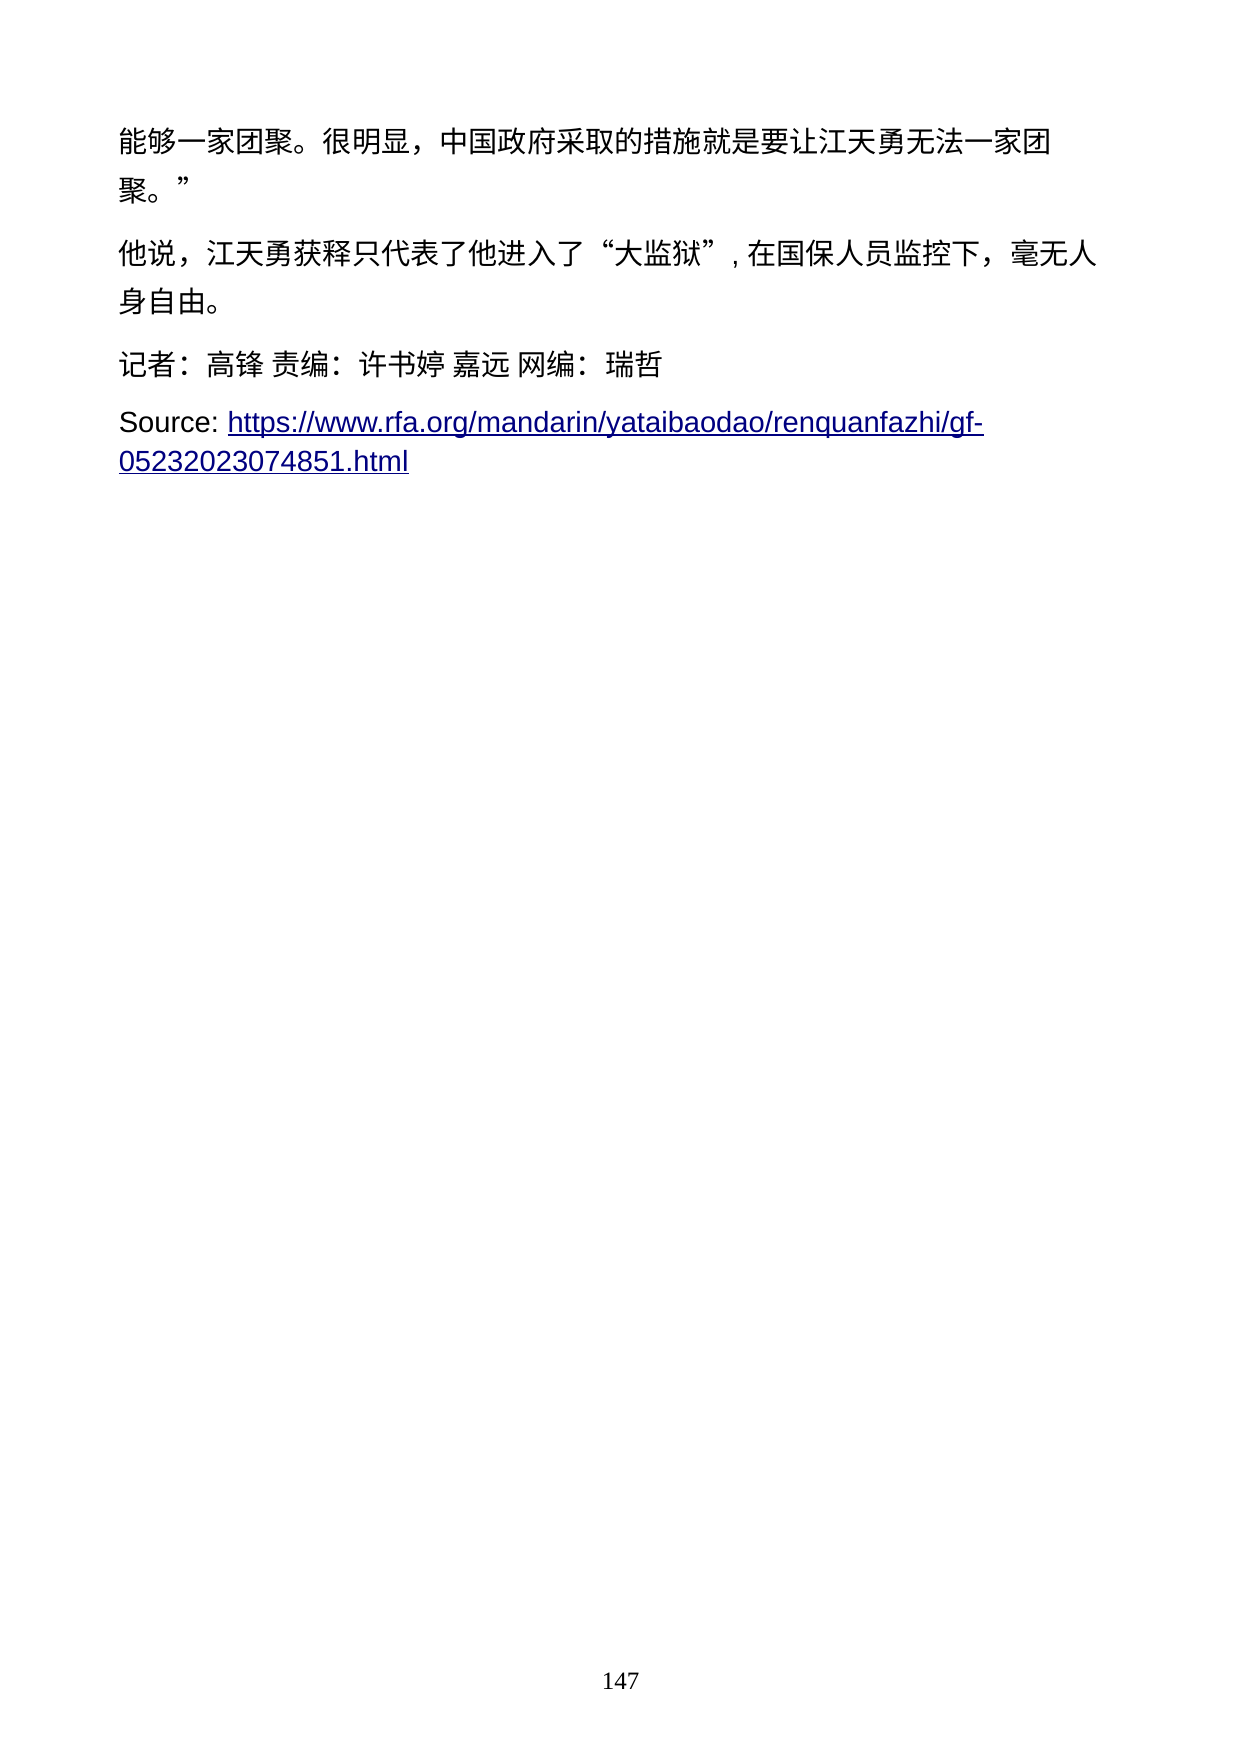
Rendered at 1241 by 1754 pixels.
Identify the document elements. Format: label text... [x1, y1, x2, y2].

text 能够一家团聚。很明显，中国政府采取的措施就是要让江天勇无法一家团聚。” [118, 118, 1122, 209]
text Source: https://www.rfa.org/mandarin/yataibaodao/renquanfazhi/gf-05232023074851.html [118, 405, 1122, 477]
text 记者：高锋 责编：许书婷 嘉远 网编：瑞哲 [118, 342, 1122, 384]
text 他说，江天勇获释只代表了他进入了“大监狱”, 在国保人员监控下，毫无人身自由。 [118, 230, 1122, 321]
